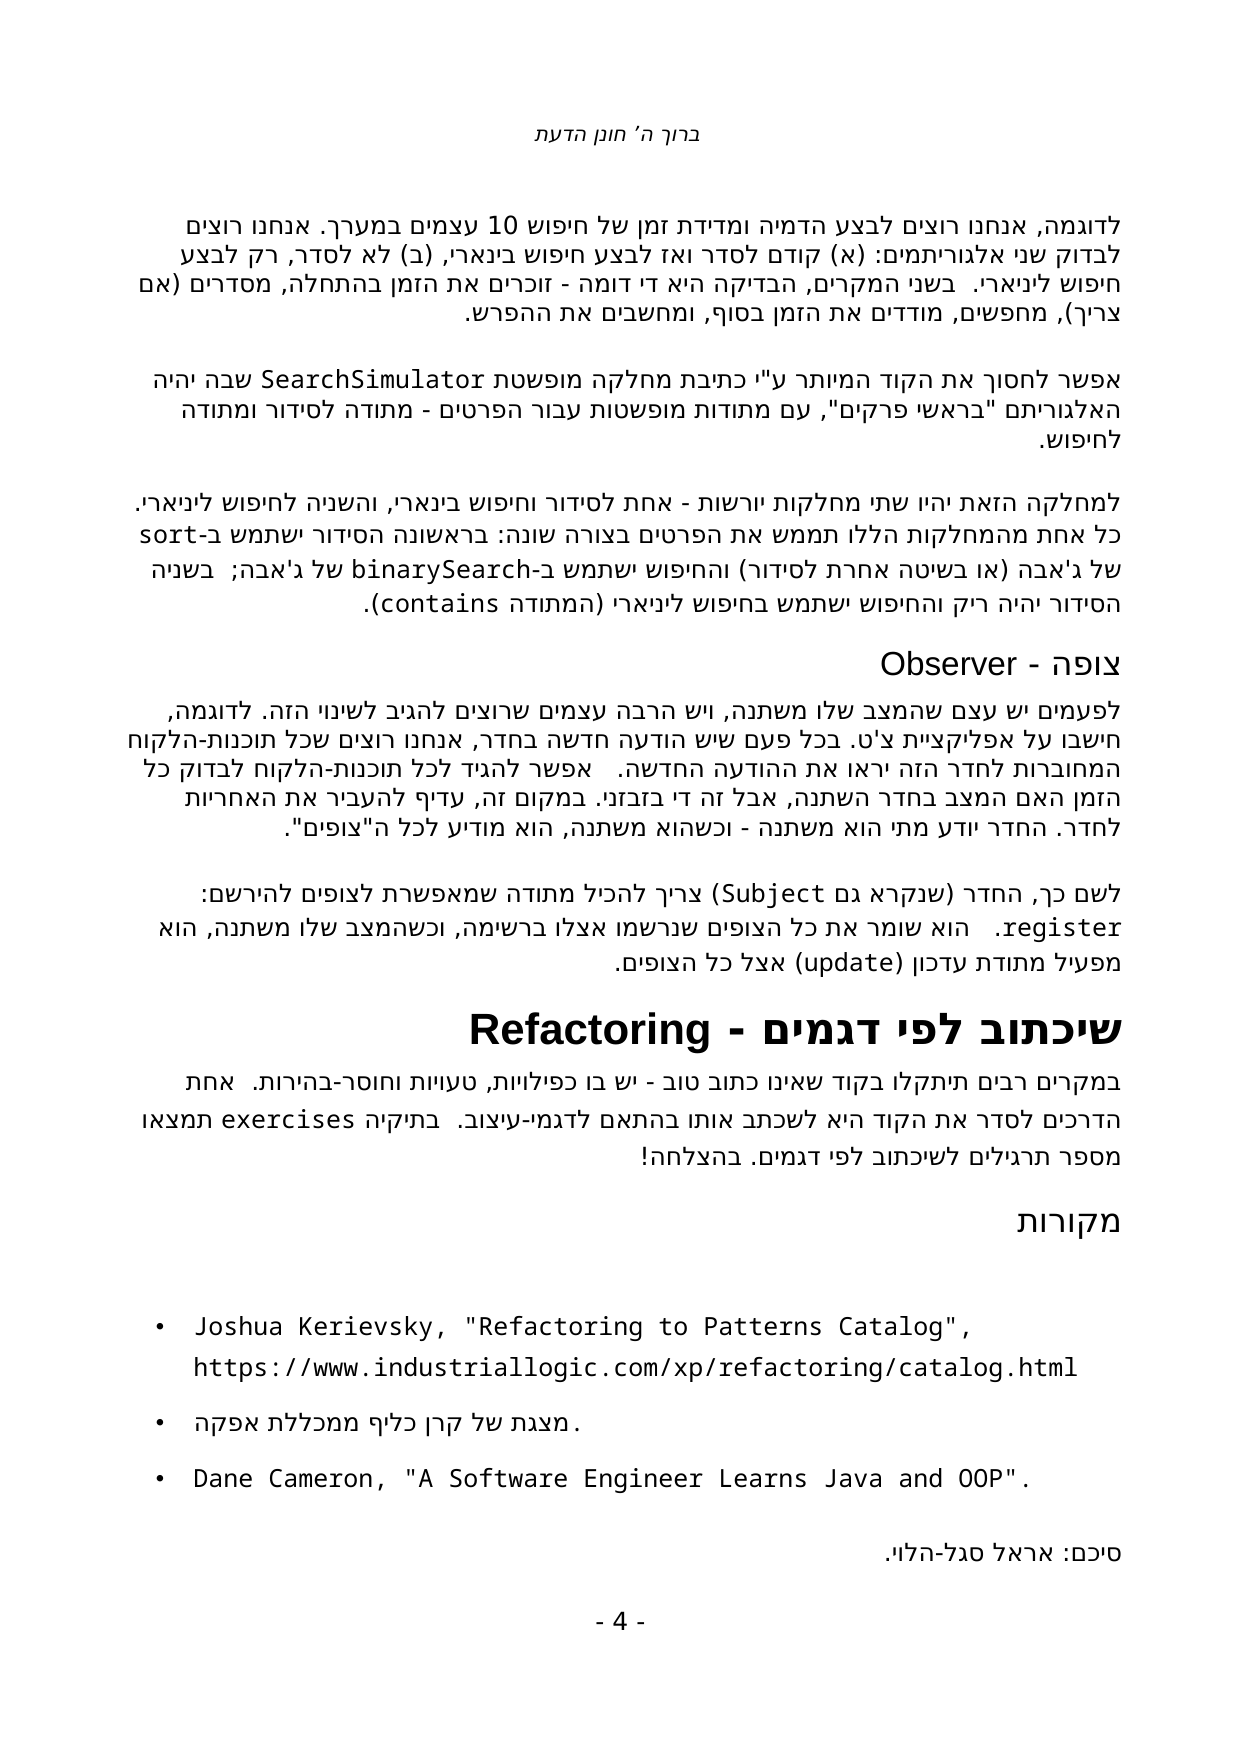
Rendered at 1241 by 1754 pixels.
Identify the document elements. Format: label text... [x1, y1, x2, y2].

text לפעמים יש עצם שהמצב שלו משתנה, ויש הרבה עצמים שרוצים להגיב לשינוי הזה. לדוגמה, חישבו על אפליקציית צ'ט. בכל פעם שיש הודעה חדשה בחדר, אנחנו רוצים שכל תוכנות-הלקוח המחוברות לחדר הזה יראו את ההודעה החדשה. אפשר להגיד לכל תוכנות-הלקוח לבדוק כל הזמן האם המצב בחדר השתנה, אבל זה די בזבזני. במקום זה, עדיף להעביר את האחריות לחדר. החדר יודע מתי הוא משתנה - וכשהוא משתנה, הוא מודיע לכל ה"צופים". [118, 696, 1122, 842]
list מצגת של קרן כליף ממכללת אפקה. [156, 1405, 1122, 1439]
text אפשר לחסוך את הקוד המיותר ע"י כתיבת מחלקה מופשטת SearchSimulator שבה יהיה האלגוריתם "בראשי פרקים", עם מתודות מופשטות עבור הפרטים - מתודה לסידור ומתודה לחיפוש. [118, 362, 1122, 454]
list Joshua Kerievsky, "Refactoring to Patterns Catalog", https://www.industriallogic.com/xp/refactoring/catalog.html [156, 1309, 1122, 1384]
text סיכם: אראל סגל-הלוי. [118, 1538, 1122, 1568]
text למחלקה הזאת יהיו שתי מחלקות יורשות - אחת לסידור וחיפוש בינארי, והשניה לחיפוש ליניארי. כל אחת מהמחלקות הללו תממש את הפרטים בצורה שונה: בראשונה הסידור ישתמש ב-sort של ג'אבה (או בשיטה אחרת לסידור) והחיפוש ישתמש ב-binarySearch של ג'אבה; בשניה הסידור יהיה ריק והחיפוש ישתמש בחיפוש ליניארי (המתודה contains). [118, 488, 1122, 619]
subtitle מקורות [118, 1202, 1122, 1241]
list Dane Cameron, "A Software Engineer Learns Java and OOP". [156, 1460, 1122, 1494]
subtitle שיכתוב לפי דגמים - Refactoring [118, 1003, 1122, 1054]
text לשם כך, החדר (שנקרא גם Subject) צריך להכיל מתודה שמאפשרת לצופים להירשם: register. הוא שומר את כל הצופים שנרשמו אצלו ברשימה, וכשהמצב שלו משתנה, הוא מפעיל מתודת עדכון (update) אצל כל הצופים. [118, 876, 1122, 978]
text לדוגמה, אנחנו רוצים לבצע הדמיה ומדידת זמן של חיפוש 10 עצמים במערך. אנחנו רוצים לבדוק שני אלגוריתמים: (א) קודם לסדר ואז לבצע חיפוש בינארי, (ב) לא לסדר, רק לבצע חיפוש ליניארי. בשני המקרים, הבדיקה היא די דומה - זוכרים את הזמן בהתחלה, מסדרים (אם צריך), מחפשים, מודדים את הזמן בסוף, ומחשבים את ההפרש. [118, 211, 1122, 327]
subtitle צופה - Observer [118, 644, 1122, 684]
text במקרים רבים תיתקלו בקוד שאינו כתוב טוב - יש בו כפילויות, טעויות וחוסר-בהירות. אחת הדרכים לסדר את הקוד היא לשכתב אותו בהתאם לדגמי-עיצוב. בתיקיה exercises תמצאו מספר תרגילים לשיכתוב לפי דגמים. בהצלחה! [118, 1067, 1122, 1171]
